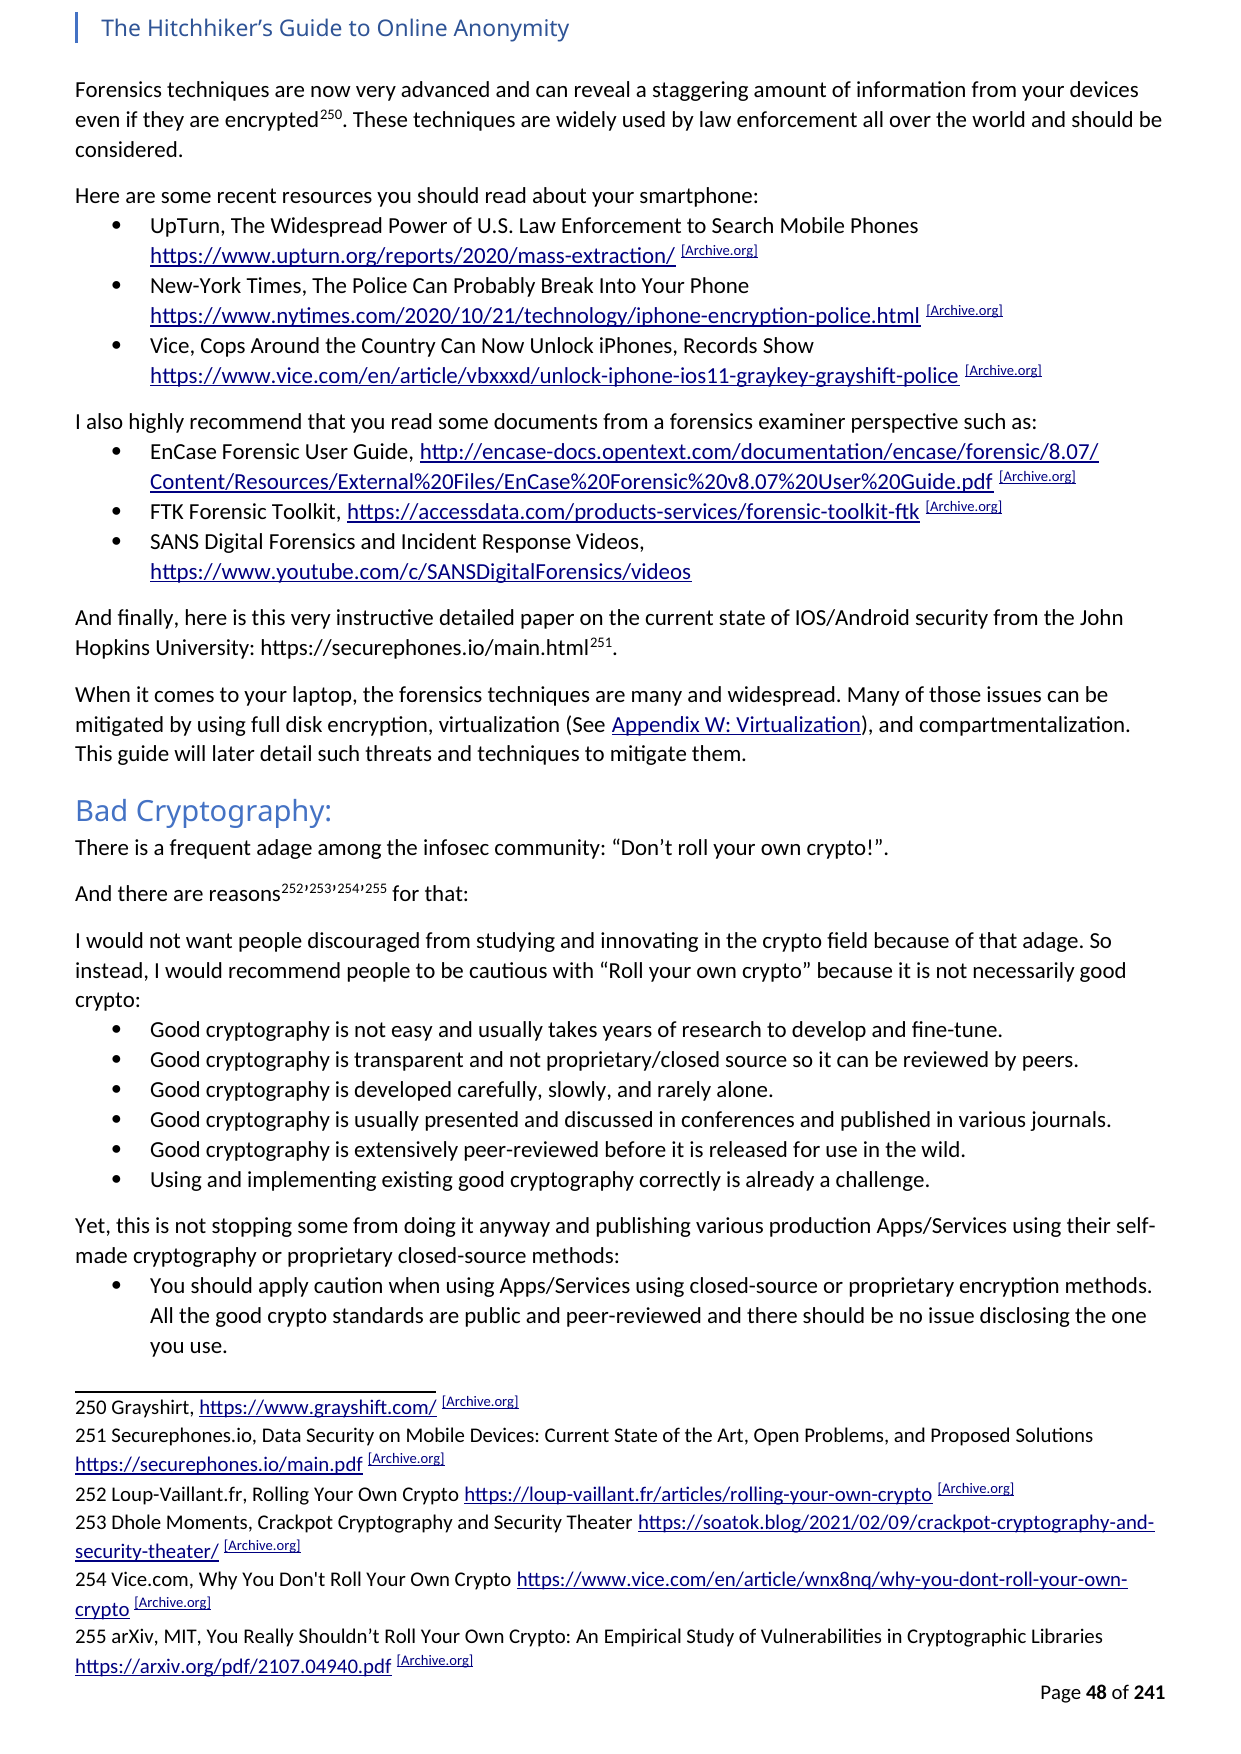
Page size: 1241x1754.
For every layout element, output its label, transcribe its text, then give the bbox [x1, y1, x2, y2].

list New-York Times, The Police Can Probably Break Into Your Phone https://www.nytimes.com/2020/10/21/technology/iphone-encryption-police.html [Archive.org] [112, 271, 1165, 329]
list Good cryptography is not easy and usually takes years of research to develop and fine-tune. [112, 1016, 1165, 1043]
list Good cryptography is extensively peer-reviewed before it is released for use in the wild. [112, 1135, 1165, 1163]
text When it comes to your laptop, the forensics techniques are many and widespread. Many of those issues can be mitigated by using full disk encryption, virtualization (See Appendix W: Virtualization), and compartmentalization. This guide will later detail such threats and techniques to mitigate them. [75, 680, 1165, 768]
list Using and implementing existing good cryptography correctly is already a challenge. [112, 1165, 1165, 1193]
text Vice.com, Why You Don't Roll Your Own Crypto https://www.vice.com/en/article/wnx8nq/why-you-dont-roll-your-own-crypto [Archive.org] [75, 1566, 1165, 1622]
text Securephones.io, Data Security on Mobile Devices: Current State of the Art, Open Problems, and Proposed Solutions https://securephones.io/main.pdf [Archive.org] [75, 1422, 1165, 1477]
text There is a frequent adage among the infosec community: “Don’t roll your own crypto!”. [75, 833, 1165, 861]
text Forensics techniques are now very advanced and can reveal a staggering amount of information from your devices even if they are encrypted. These techniques are widely used by law enforcement all over the world and should be considered. [75, 75, 1165, 163]
text Dhole Moments, Crackpot Cryptography and Security Theater https://soatok.blog/2021/02/09/crackpot-cryptography-and-security-theater/ [Archive.org] [75, 1509, 1165, 1564]
list EnCase Forensic User Guide, http://encase-docs.opentext.com/documentation/encase/forensic/8.07/Content/Resources/External%20Files/EnCase%20Forensic%20v8.07%20User%20Guide.pdf [Archive.org] [112, 437, 1165, 495]
list You should apply caution when using Apps/Services using closed-source or proprietary encryption methods. All the good crypto standards are public and peer-reviewed and there should be no issue disclosing the one you use. [112, 1271, 1165, 1359]
text arXiv, MIT, You Really Shouldn’t Roll Your Own Crypto: An Empirical Study of Vulnerabilities in Cryptographic Libraries https://arxiv.org/pdf/2107.04940.pdf [Archive.org] [75, 1624, 1165, 1679]
list Good cryptography is usually presented and discussed in conferences and published in various journals. [112, 1105, 1165, 1133]
text Loup-Vaillant.fr, Rolling Your Own Crypto https://loup-vaillant.fr/articles/rolling-your-own-crypto [Archive.org] [75, 1479, 1165, 1507]
list Good cryptography is transparent and not proprietary/closed source so it can be reviewed by peers. [112, 1045, 1165, 1073]
text Grayshirt, https://www.grayshift.com/ [Archive.org] [75, 1392, 1165, 1420]
list FTK Forensic Toolkit, https://accessdata.com/products-services/forensic-toolkit-ftk [Archive.org] [112, 497, 1165, 525]
text Here are some recent resources you should read about your smartphone: [75, 181, 1165, 209]
subtitle Bad Cryptography: [75, 790, 1165, 830]
text I also highly recommend that you read some documents from a forensics examiner perspective such as: [75, 407, 1165, 435]
list SANS Digital Forensics and Incident Response Videos, https://www.youtube.com/c/SANSDigitalForensics/videos [112, 527, 1165, 585]
list Vice, Cops Around the Country Can Now Unlock iPhones, Records Show https://www.vice.com/en/article/vbxxxd/unlock-iphone-ios11-graykey-grayshift-police [Archive.org] [112, 331, 1165, 389]
list Good cryptography is developed carefully, slowly, and rarely alone. [112, 1075, 1165, 1103]
list UpTurn, The Widespread Power of U.S. Law Enforcement to Search Mobile Phones https://www.upturn.org/reports/2020/mass-extraction/ [Archive.org] [112, 211, 1165, 269]
text And finally, here is this very instructive detailed paper on the current state of IOS/Android security from the John Hopkins University: https://securephones.io/main.html. [75, 603, 1165, 661]
text And there are reasons’’’ for that: [75, 879, 1165, 907]
text I would not want people discouraged from studying and innovating in the crypto field because of that adage. So instead, I would recommend people to be cautious with “Roll your own crypto” because it is not necessarily good crypto: [75, 926, 1165, 1014]
text Yet, this is not stopping some from doing it anyway and publishing various production Apps/Services using their self-made cryptography or proprietary closed-source methods: [75, 1212, 1165, 1269]
